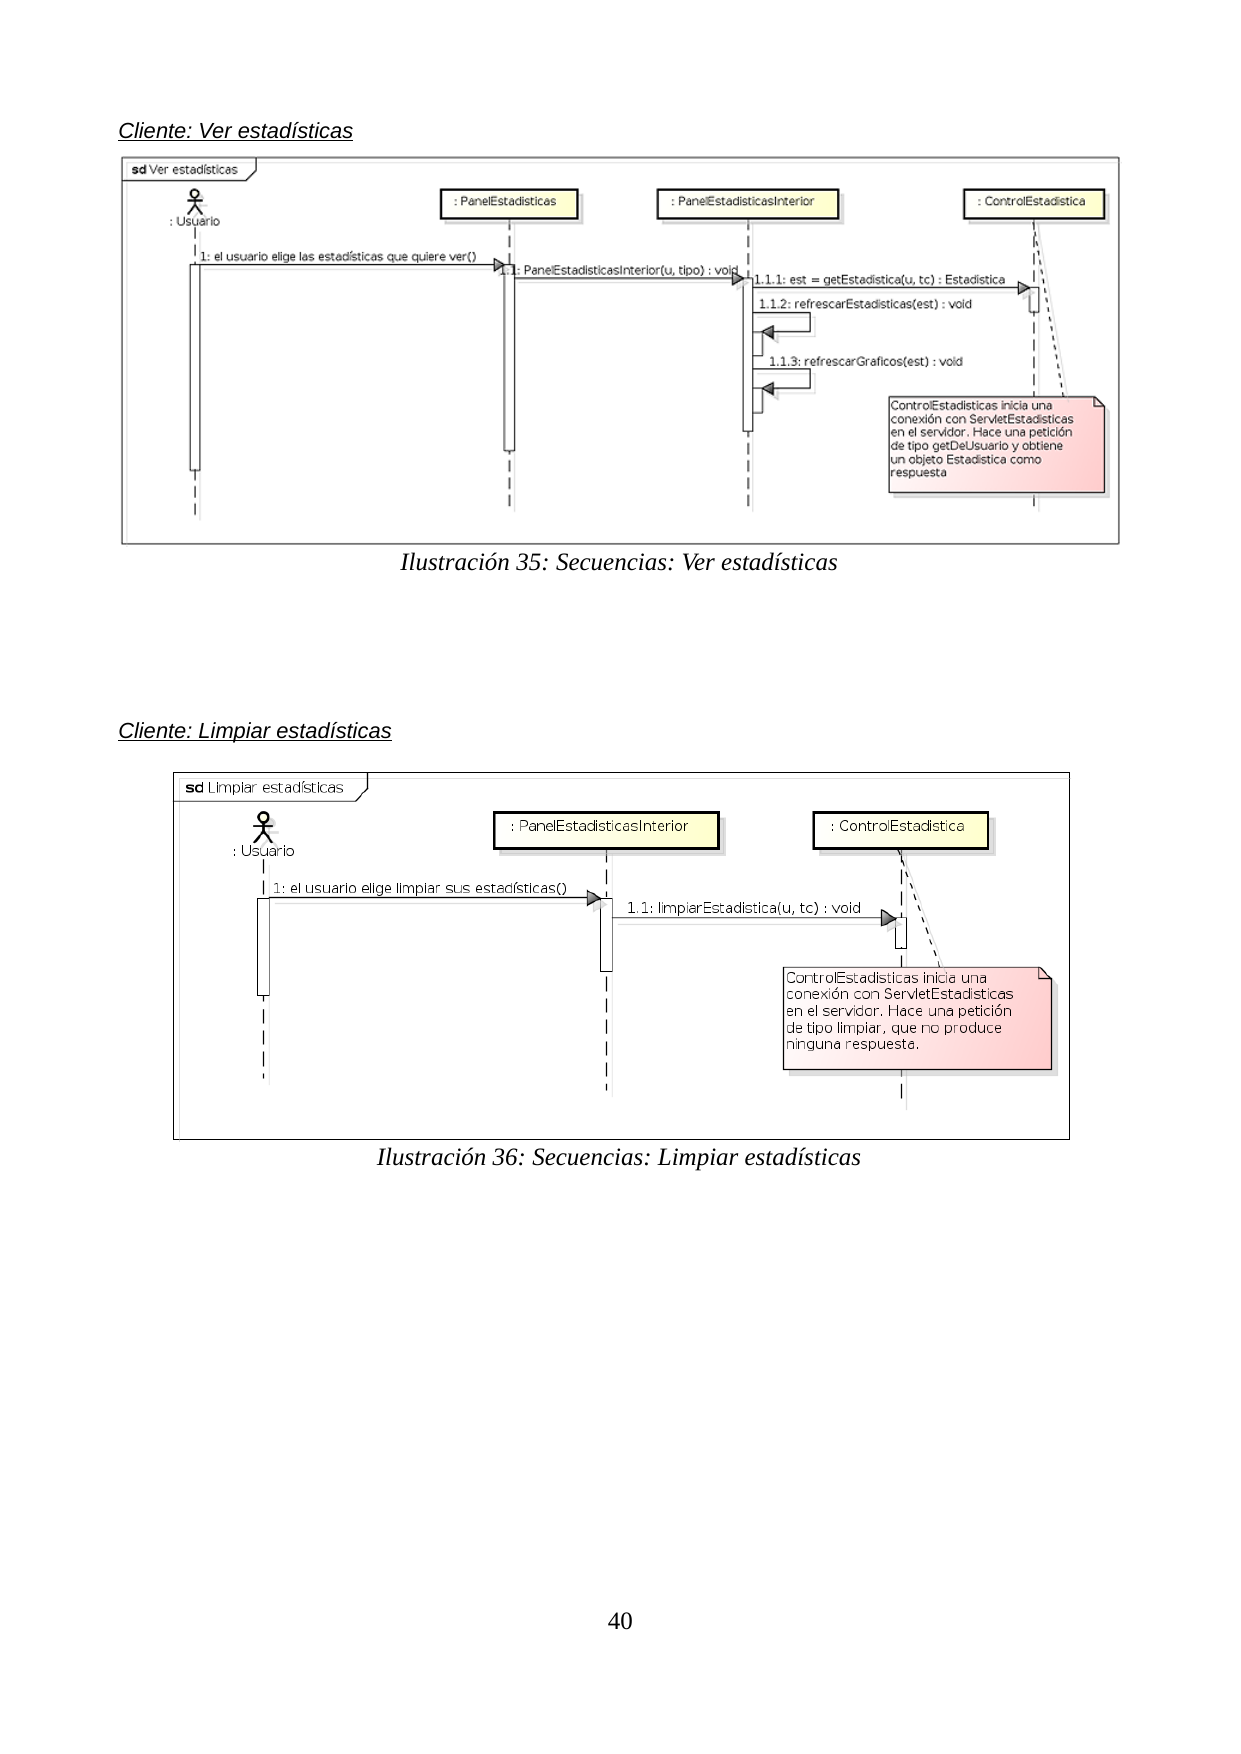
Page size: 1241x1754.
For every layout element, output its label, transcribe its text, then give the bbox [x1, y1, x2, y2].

subtitle Cliente: Limpiar estadísticas [118, 718, 1122, 743]
text Ilustración 36: Secuencias: Limpiar estadísticas [169, 1142, 1071, 1171]
text Ilustración 35: Secuencias: Ver estadísticas [118, 547, 1122, 576]
picture [118, 155, 1122, 547]
subtitle Cliente: Ver estadísticas [118, 118, 1122, 143]
picture [169, 768, 1072, 1142]
